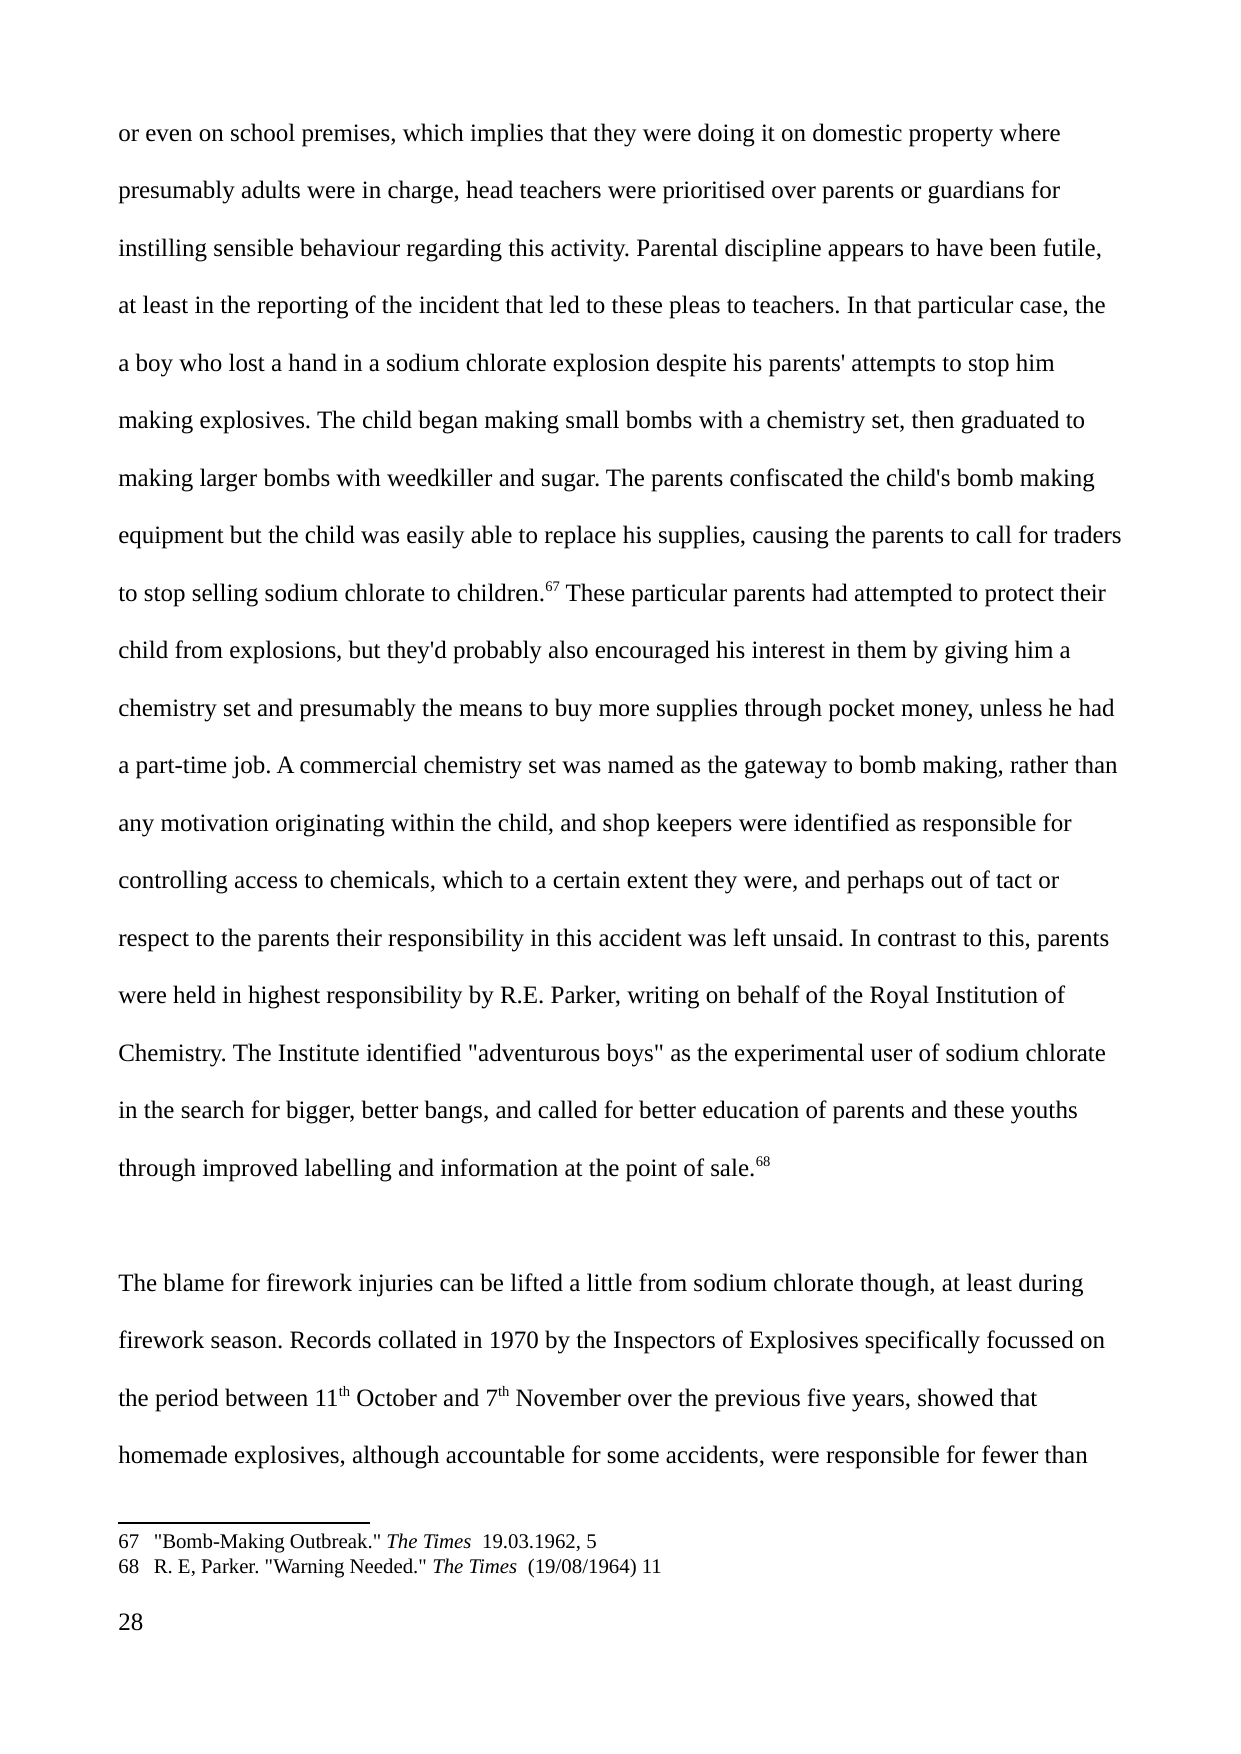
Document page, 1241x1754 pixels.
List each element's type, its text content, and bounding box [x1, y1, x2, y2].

text The blame for firework injuries can be lifted a little from sodium chlorate though, at least during firework season. Records collated in 1970 by the Inspectors of Explosives specifically focussed on the period between 11th October and 7th November over the previous five years, showed that homemade explosives, although accountable for some accidents, were responsible for fewer than [118, 1268, 1122, 1469]
text "Bomb-Making Outbreak." The Times 19.03.1962, 5 [118, 1529, 1122, 1553]
text R. E, Parker. "Warning Needed." The Times (19/08/1964) 11 [118, 1553, 1122, 1578]
text or even on school premises, which implies that they were doing it on domestic property where presumably adults were in charge, head teachers were prioritised over parents or guardians for instilling sensible behaviour regarding this activity. Parental discipline appears to have been futile, at least in the reporting of the incident that led to these pleas to teachers. In that particular case, the a boy who lost a hand in a sodium chlorate explosion despite his parents' attempts to stop him making explosives. The child began making small bombs with a chemistry set, then graduated to making larger bombs with weedkiller and sugar. The parents confiscated the child's bomb making equipment but the child was easily able to replace his supplies, causing the parents to call for traders to stop selling sodium chlorate to children. These particular parents had attempted to protect their child from explosions, but they'd probably also encouraged his interest in them by giving him a chemistry set and presumably the means to buy more supplies through pocket money, unless he had a part-time job. A commercial chemistry set was named as the gateway to bomb making, rather than any motivation originating within the child, and shop keepers were identified as responsible for controlling access to chemicals, which to a certain extent they were, and perhaps out of tact or respect to the parents their responsibility in this accident was left unsaid. In contrast to this, parents were held in highest responsibility by R.E. Parker, writing on behalf of the Royal Institution of Chemistry. The Institute identified "adventurous boys" as the experimental user of sodium chlorate in the search for bigger, better bangs, and called for better education of parents and these youths through improved labelling and information at the point of sale. [118, 118, 1122, 1182]
